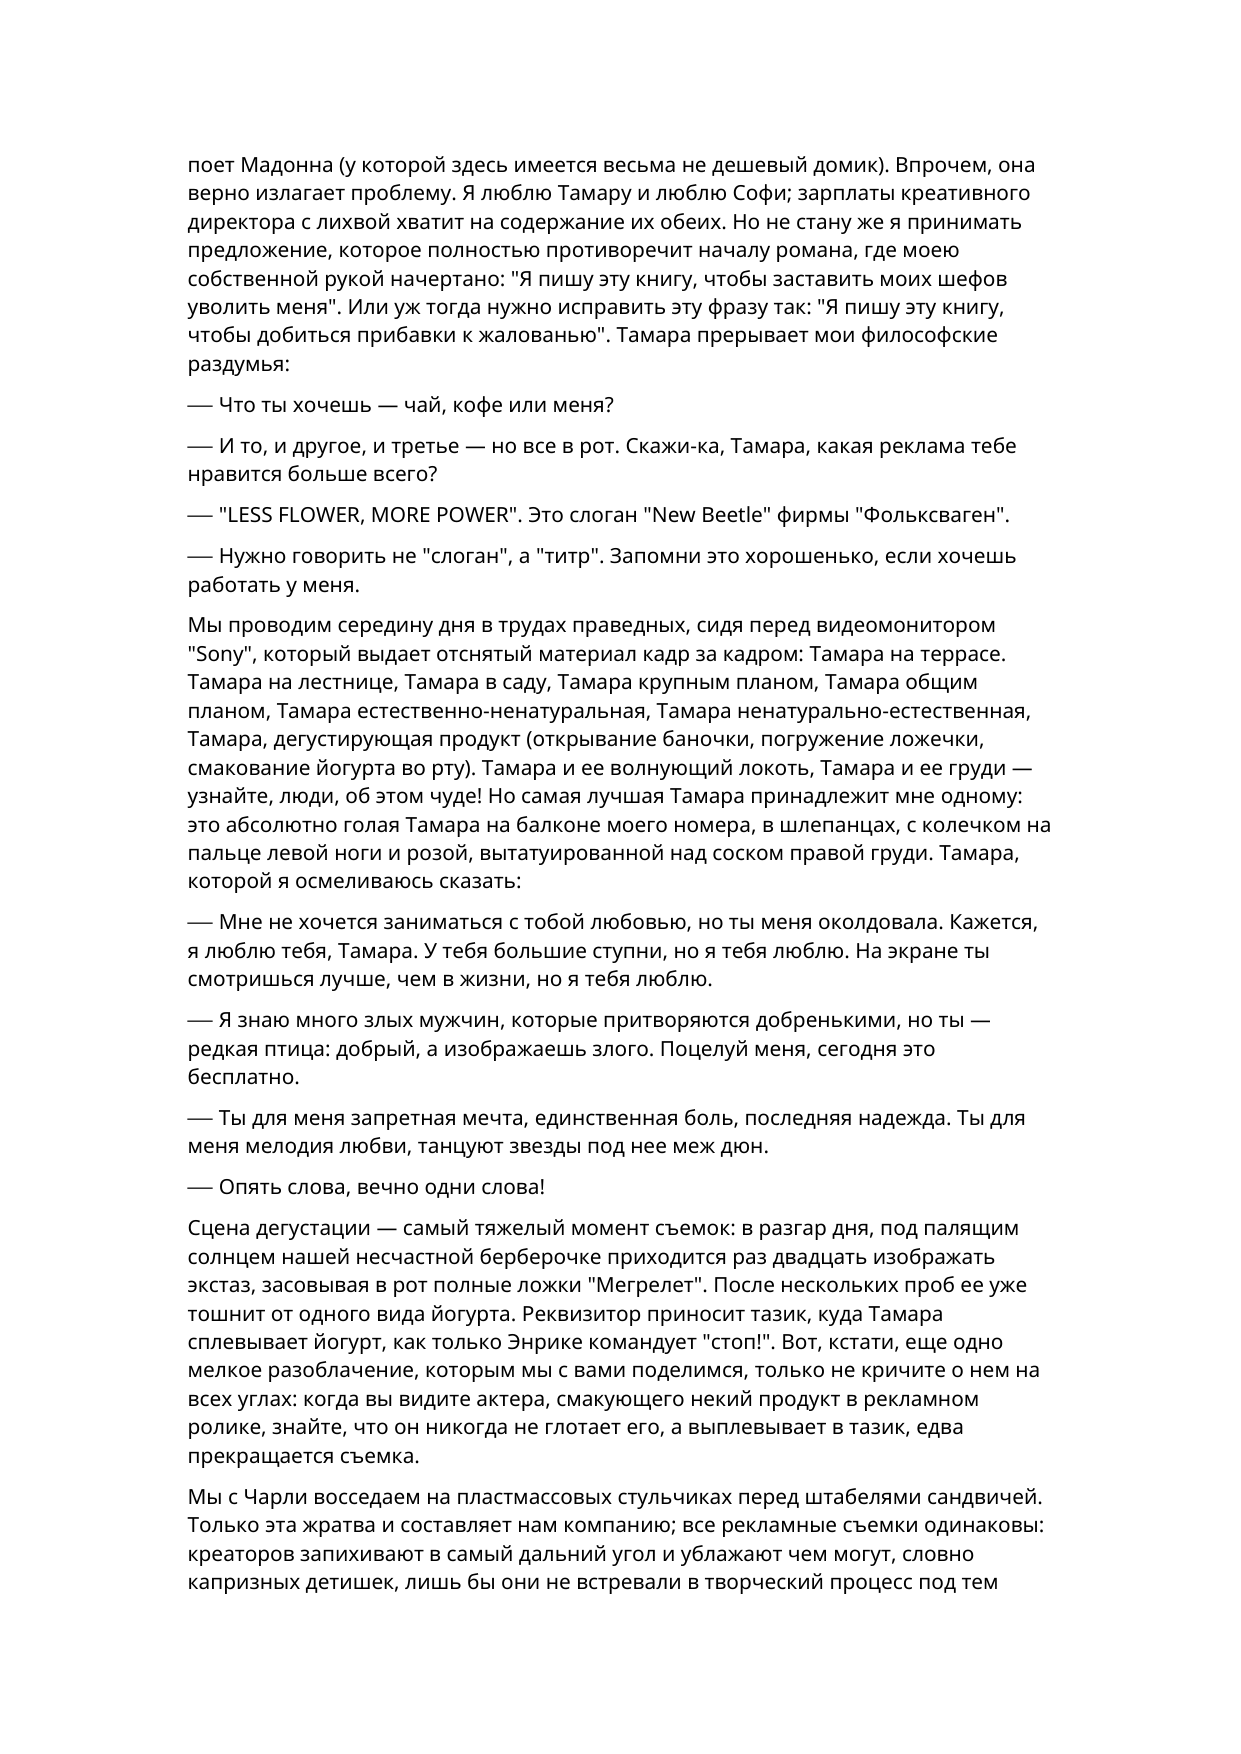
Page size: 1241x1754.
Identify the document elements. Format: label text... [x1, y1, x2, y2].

text — И то, и другое, и третье — но все в рот. Скажи-ка, Тамара, какая реклама тебе нравится больше всего? [187, 431, 1053, 488]
text Мы с Чарли восседаем на пластмассовых стульчиках перед штабелями сандвичей. Только эта жратва и составляет нам компанию; все рекламные съемки одинаковы: креаторов запихивают в самый дальний угол и ублажают чем могут, словно капризных детишек, лишь бы они не встревали в творческий процесс под тем [187, 1482, 1053, 1596]
text поет Мадонна (у которой здесь имеется весьма не дешевый домик). Впрочем, она верно излагает проблему. Я люблю Тамару и люблю Софи; зарплаты креативного директора с лихвой хватит на содержание их обеих. Но не стану же я принимать предложение, которое полностью противоречит началу романа, где моею собственной рукой начертано: "Я пишу эту книгу, чтобы заставить моих шефов уволить меня". Или уж тогда нужно исправить эту фразу так: "Я пишу эту книгу, чтобы добиться прибавки к жалованью". Тамара прерывает мои философские раздумья: [187, 150, 1053, 377]
text — Мне не хочется заниматься с тобой любовью, но ты меня околдовала. Кажется, я люблю тебя, Тамара. У тебя большие ступни, но я тебя люблю. На экране ты смотришься лучше, чем в жизни, но я тебя люблю. [187, 907, 1053, 993]
text — Нужно говорить не "слоган", а "титр". Запомни это хорошенько, если хочешь работать у меня. [187, 541, 1053, 598]
text — Ты для меня запретная мечта, единственная боль, последняя надежда. Ты для меня мелодия любви, танцуют звезды под нее меж дюн. [187, 1103, 1053, 1160]
text Сцена дегустации — самый тяжелый момент съемок: в разгар дня, под палящим солнцем нашей несчастной берберочке приходится раз двадцать изображать экстаз, засовывая в рот полные ложки "Мегрелет". После нескольких проб ее уже тошнит от одного вида йогурта. Реквизитор приносит тазик, куда Тамара сплевывает йогурт, как только Энрике командует "стоп!". Вот, кстати, еще одно мелкое разоблачение, которым мы с вами поделимся, только не кричите о нем на всех углах: когда вы видите актера, смакующего некий продукт в рекламном ролике, знайте, что он никогда не глотает его, а выплевывает в тазик, едва прекращается съемка. [187, 1213, 1053, 1469]
text — "LESS FLOWER, MORE POWER". Это слоган "New Beetle" фирмы "Фольксваген". [187, 500, 1053, 529]
text — Опять слова, вечно одни слова! [187, 1172, 1053, 1201]
text Мы проводим середину дня в трудах праведных, сидя перед видеомонитором "Sony", который выдает отснятый материал кадр за кадром: Тамара на террасе. Тамара на лестнице, Тамара в саду, Тамара крупным планом, Тамара общим планом, Тамара естественно-ненатуральная, Тамара ненатурально-естественная, Тамара, дегустирующая продукт (открывание баночки, погружение ложечки, смакование йогурта во рту). Тамара и ее волнующий локоть, Тамара и ее груди — узнайте, люди, об этом чуде! Но самая лучшая Тамара принадлежит мне одному: это абсолютно голая Тамара на балконе моего номера, в шлепанцах, с колечком на пальце левой ноги и розой, вытатуированной над соском правой груди. Тамара, которой я осмеливаюсь сказать: [187, 611, 1053, 895]
text — Я знаю много злых мужчин, которые притворяются добренькими, но ты — редкая птица: добрый, а изображаешь злого. Поцелуй меня, сегодня это бесплатно. [187, 1005, 1053, 1091]
text — Что ты хочешь — чай, кофе или меня? [187, 390, 1053, 418]
